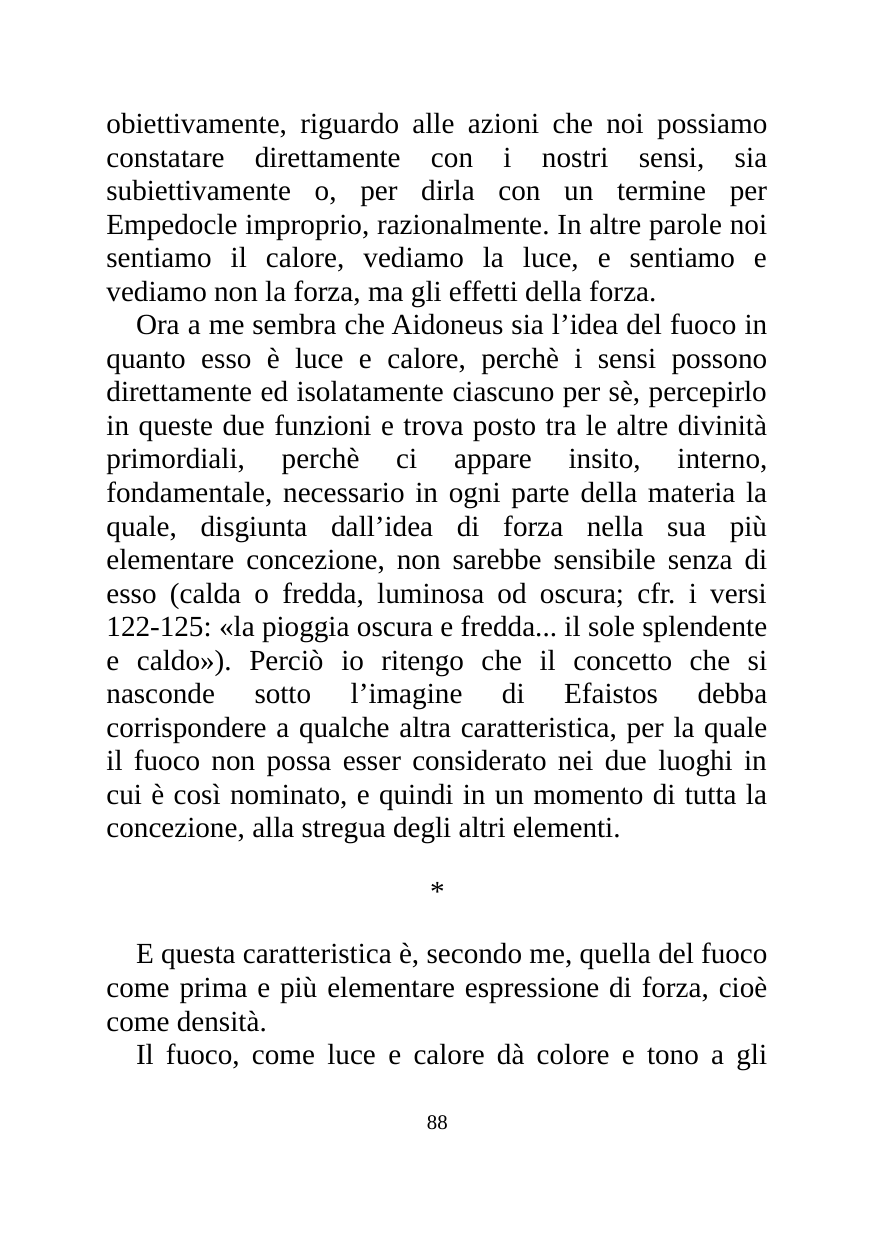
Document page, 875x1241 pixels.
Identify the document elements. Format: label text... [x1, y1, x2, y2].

text obiettivamente, riguardo alle azioni che noi possiamo constatare direttamente con i nostri sensi, sia subiettivamente o, per dirla con un termine per Empedocle improprio, razionalmente. In altre parole noi sentiamo il calore, vediamo la luce, e sentiamo e vediamo non la forza, ma gli effetti della forza. [106, 106, 768, 307]
text * [106, 874, 768, 907]
text Il fuoco, come luce e calore dà colore e tono a gli [106, 1037, 768, 1071]
text Ora a me sembra che Aidoneus sia l’idea del fuoco in quanto esso è luce e calore, perchè i sensi possono direttamente ed isolatamente ciascuno per sè, percepirlo in queste due funzioni e trova posto tra le altre divinità primordiali, perchè ci appare insito, interno, fondamentale, necessario in ogni parte della materia la quale, disgiunta dall’idea di forza nella sua più elementare concezione, non sarebbe sensibile senza di esso (calda o fredda, luminosa od oscura; cfr. i versi 122-125: «la pioggia oscura e fredda... il sole splendente e caldo»). Perciò io ritengo che il concetto che si nasconde sotto l’imagine di Efaistos debba corrispondere a qualche altra caratteristica, per la quale il fuoco non possa esser considerato nei due luoghi in cui è così nominato, e quindi in un momento di tutta la concezione, alla stregua degli altri elementi. [106, 307, 768, 844]
text E questa caratteristica è, secondo me, quella del fuoco come prima e più elementare espressione di forza, cioè come densità. [106, 937, 768, 1037]
